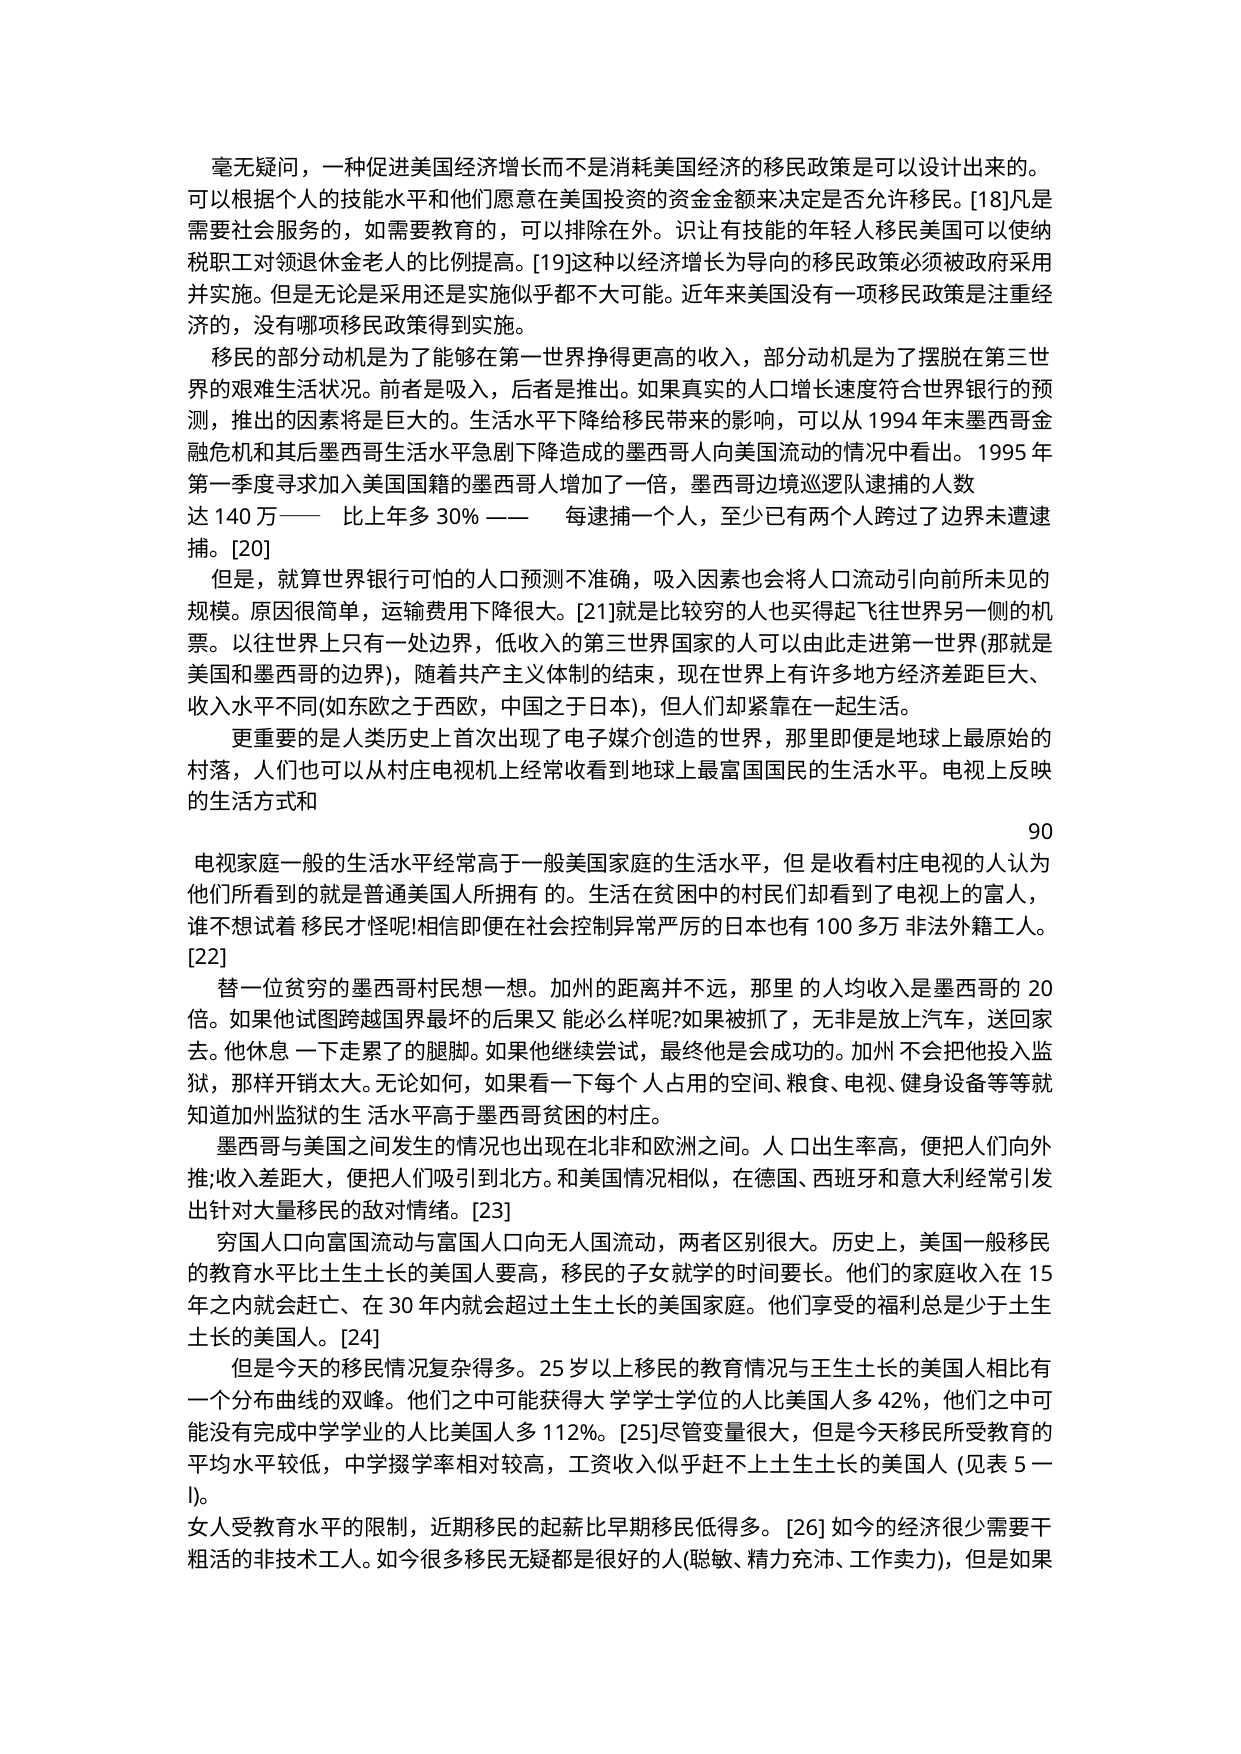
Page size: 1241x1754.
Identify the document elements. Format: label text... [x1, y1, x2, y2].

text 电视家庭一般的生活水平经常高于一般美国家庭的生活水平，但 是收看村庄电视的人认为他们所看到的就是普通美国人所拥有 的。生活在贫困中的村民们却看到了电视上的富人，谁不想试着 移民才怪呢!相信即便在社会控制异常严厉的日本也有100多万 非法外籍工人。[22] [187, 846, 1053, 971]
text 女人受教育水平的限制，近期移民的起薪比早期移民低得多。[26] 如今的经济很少需要干粗活的非技术工人。如今很多移民无疑都是很好的人(聪敏、精力充沛、工作卖力)，但是如果 [187, 1510, 1053, 1574]
text 移民的部分动机是为了能够在第一世界挣得更高的收入，部分动机是为了摆脱在第三世界的艰难生活状况。前者是吸入，后者是推出。如果真实的人口增长速度符合世界银行的预测，推出的因素将是巨大的。生活水平下降给移民带来的影响，可以从1994年末墨西哥金融危机和其后墨西哥生活水平急剧下降造成的墨西哥人向美国流动的情况中看出。1995年第一季度寻求加入美国国籍的墨西哥人增加了一倍，墨西哥边境巡逻队逮捕的人数 [187, 340, 1053, 499]
text 但是今天的移民情况复杂得多。25岁以上移民的教育情况与王生土长的美国人相比有一个分布曲线的双峰。他们之中可能获得大 学学士学位的人比美国人多42%，他们之中可能没有完成中学学业的人比美国人多112%。[25]尽管变量很大，但是今天移民所受教育的平均水平较低，中学掇学率相对较高，工资收入似乎赶不上土生土长的美国人 (见表5一l)。 [187, 1351, 1053, 1510]
text 穷国人口向富国流动与富国人口向无人国流动，两者区别很大。历史上，美国一般移民的教育水平比土生土长的美国人要高，移民的子女就学的时间要长。他们的家庭收入在15年之内就会赶亡、在30年内就会超过土生土长的美国家庭。他们享受的福利总是少于土生土长的美国人。[24] [187, 1224, 1053, 1351]
text 但是，就算世界银行可怕的人口预测不准确，吸入因素也会将人口流动引向前所未见的规模。原因很简单，运输费用下降很大。[21]就是比较穷的人也买得起飞往世界另一侧的机票。以往世界上只有一处边界，低收入的第三世界国家的人可以由此走进第一世界(那就是美国和墨西哥的边界)，随着共产主义体制的结束，现在世界上有许多地方经济差距巨大、收入水平不同(如东欧之于西欧，中国之于日本)，但人们却紧靠在一起生活。 [187, 562, 1053, 721]
text 90 [187, 816, 1053, 846]
text 更重要的是人类历史上首次出现了电子媒介创造的世界，那里即便是地球上最原始的村落，人们也可以从村庄电视机上经常收看到地球上最富国国民的生活水平。电视上反映的生活方式和 [187, 721, 1053, 816]
text 墨西哥与美国之间发生的情况也出现在北非和欧洲之间。人 口出生率高，便把人们向外推;收入差距大，便把人们吸引到北方。和美国情况相似，在德国、西班牙和意大利经常引发出针对大量移民的敌对情绪。[23] [187, 1129, 1053, 1224]
text 毫无疑问，一种促进美国经济增长而不是消耗美国经济的移民政策是可以设计出来的。可以根据个人的技能水平和他们愿意在美国投资的资金金额来决定是否允许移民。[18]凡是需要社会服务的，如需要教育的，可以排除在外。识让有技能的年轻人移民美国可以使纳税职工对领退休金老人的比例提高。[19]这种以经济增长为导向的移民政策必须被政府采用并实施。但是无论是采用还是实施似乎都不大可能。近年来美国没有一项移民政策是注重经济的，没有哪项移民政策得到实施。 [187, 150, 1053, 340]
text 达140万—— 比上年多30% —— 每逮捕一个人，至少已有两个人跨过了边界未遭逮捕。[20] [187, 499, 1053, 562]
text 替一位贫穷的墨西哥村民想一想。加州的距离并不远，那里 的人均收入是墨西哥的20倍。如果他试图跨越国界最坏的后果又 能必么样呢?如果被抓了，无非是放上汽车，送回家去。他休息 一下走累了的腿脚。如果他继续尝试，最终他是会成功的。加州 不会把他投入监狱，那样开销太大。无论如何，如果看一下每个 人占用的空间、粮食、电视、健身设备等等就知道加州监狱的生 活水平高于墨西哥贫困的村庄。 [187, 971, 1053, 1129]
